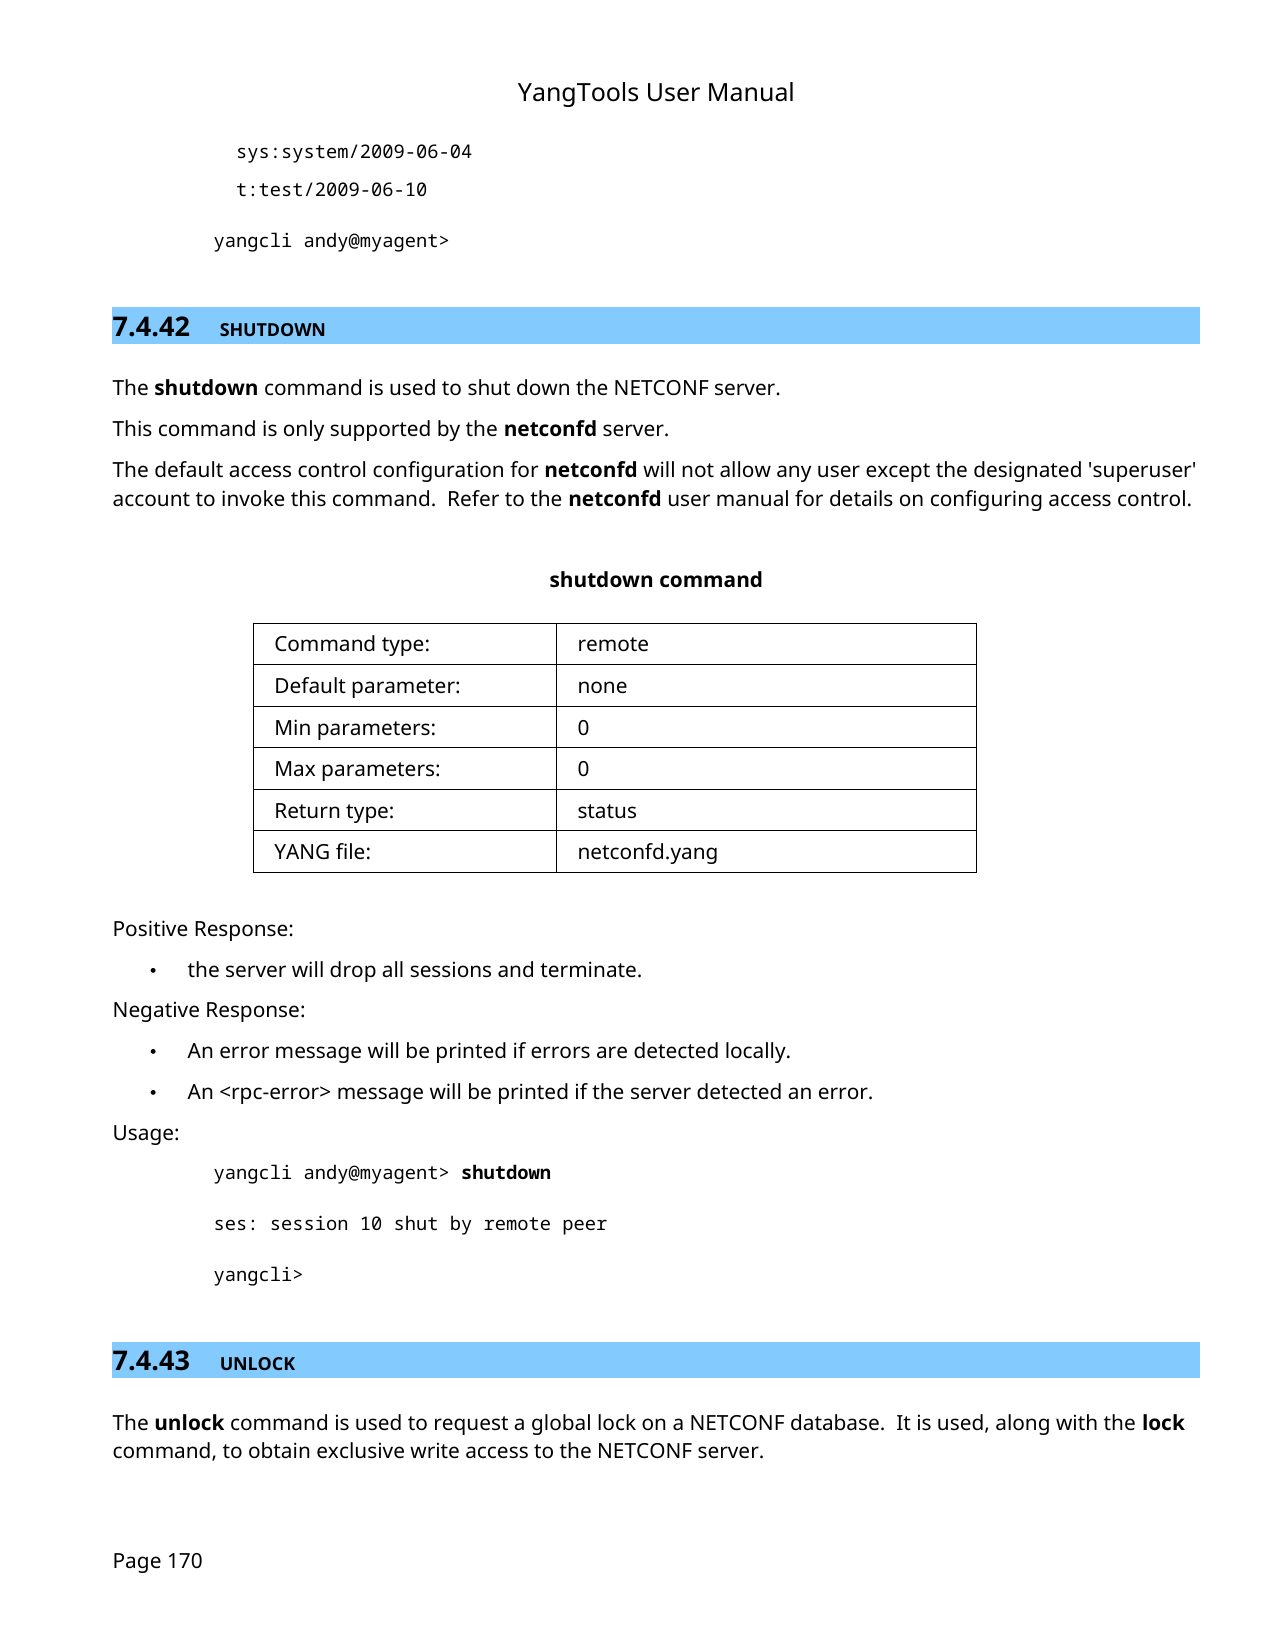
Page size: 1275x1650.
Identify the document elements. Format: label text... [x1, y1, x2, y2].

text This command is only supported by the netconfd server. [112, 414, 1200, 443]
table_cell status [557, 790, 976, 830]
table_cell 0 [557, 707, 976, 747]
table_cell 0 [557, 748, 976, 789]
text The shutdown command is used to shut down the NETCONF server. [112, 373, 1200, 402]
list the server will drop all sessions and terminate. [150, 955, 1200, 983]
list An <rpc-error> message will be printed if the server detected an error. [150, 1077, 1200, 1106]
table_cell none [557, 665, 976, 706]
subtitle unlock [112, 1342, 1200, 1378]
text t:test/2009-06-10 yangcli andy@myagent> [139, 176, 1200, 278]
text Usage: [112, 1118, 1200, 1147]
subtitle shutdown [112, 307, 1200, 344]
text sys:system/2009-06-04 [139, 138, 1200, 164]
text yangcli andy@myagent> shutdown ses: session 10 shut by remote peer yangcli> [139, 1159, 1200, 1312]
table_cell YANG file: [254, 831, 556, 872]
text Negative Response: [112, 996, 1200, 1024]
table_header Command type: [254, 624, 556, 664]
subtitle shutdown command [127, 566, 1185, 594]
table_cell Default parameter: [254, 665, 556, 706]
text The unlock command is used to request a global lock on a NETCONF database. It is used, along with the lock command, to obtain exclusive write access to the NETCONF server. [112, 1408, 1200, 1464]
table_cell Return type: [254, 790, 556, 830]
text Positive Response: [112, 914, 1200, 942]
text The default access control configuration for netconfd will not allow any user except the designated 'superuser' account to invoke this command. Refer to the netconfd user manual for details on configuring access control. [112, 455, 1200, 512]
table_header remote [557, 624, 976, 664]
table_cell netconfd.yang [557, 831, 976, 872]
table_cell Max parameters: [254, 748, 556, 789]
table_cell Min parameters: [254, 707, 556, 747]
list An error message will be printed if errors are detected locally. [150, 1037, 1200, 1065]
